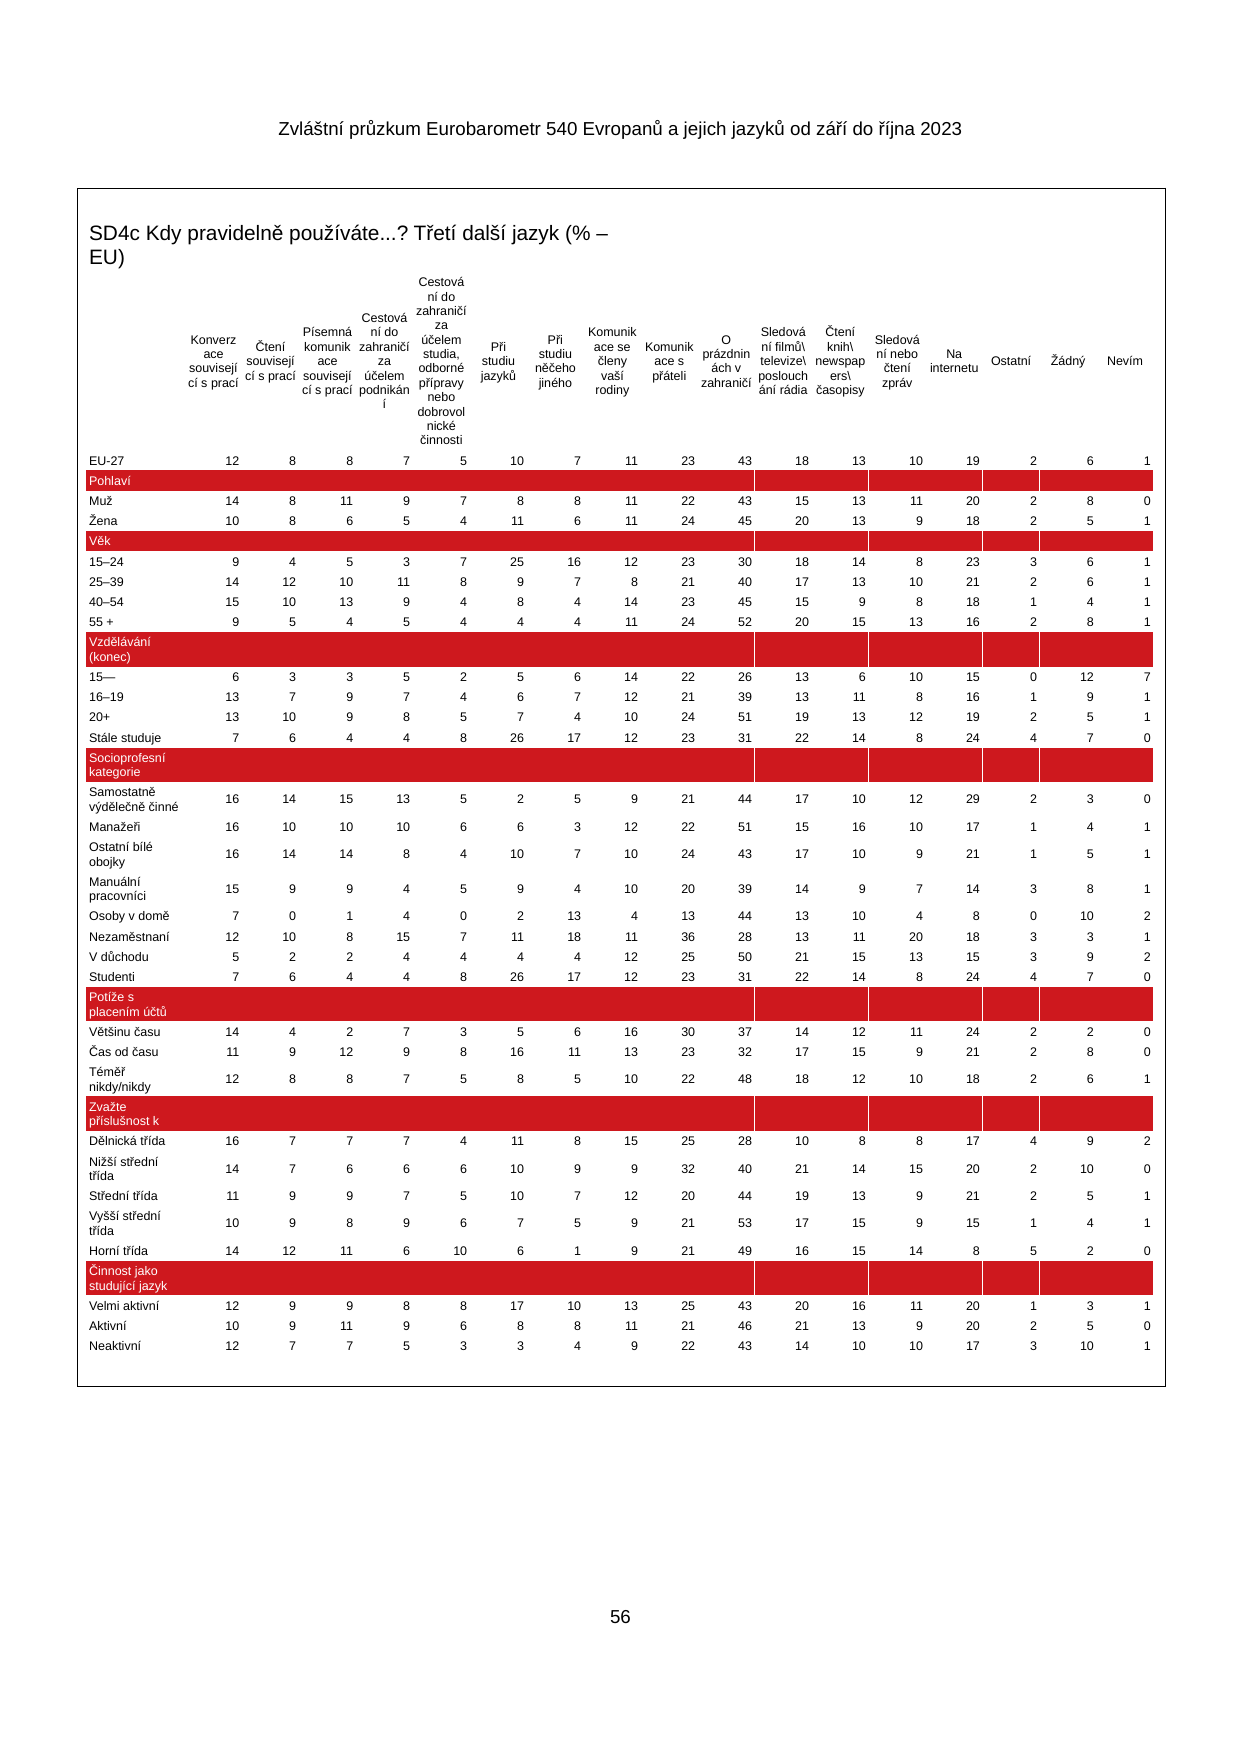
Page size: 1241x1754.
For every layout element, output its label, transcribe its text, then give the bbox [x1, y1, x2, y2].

table_cell [527, 1096, 584, 1131]
table_cell 4 [242, 1021, 299, 1042]
table_cell 12 [185, 1336, 242, 1356]
table_cell 51 [698, 707, 754, 727]
table_cell 8 [926, 906, 982, 926]
table_cell [584, 470, 641, 491]
table_cell 1 [527, 1241, 584, 1261]
table_cell [356, 531, 413, 551]
table_cell 13 [185, 707, 242, 727]
table_cell [185, 987, 242, 1021]
table_cell 12 [584, 817, 641, 837]
table_cell 5 [413, 707, 470, 727]
table_cell 4 [983, 1131, 1039, 1151]
table_cell 20 [755, 612, 812, 632]
table_cell 9 [869, 1042, 926, 1062]
table_cell 12 [185, 926, 242, 946]
table_cell [584, 1261, 641, 1295]
table_cell 11 [584, 926, 641, 946]
table_cell [185, 632, 242, 667]
table_cell 24 [641, 707, 698, 727]
table_cell 12 [185, 1062, 242, 1096]
table_cell 9 [869, 1316, 926, 1336]
table_cell 7 [413, 551, 470, 571]
table_cell 12 [584, 1186, 641, 1206]
table_cell 9 [584, 1336, 641, 1356]
table_cell [527, 470, 584, 491]
table_cell 20 [755, 511, 812, 531]
table_cell 14 [185, 1241, 242, 1261]
table_cell 8 [527, 1316, 584, 1336]
table_header [812, 218, 868, 272]
table_cell 6 [242, 967, 299, 987]
table_cell 8 [1040, 491, 1096, 511]
table_cell 8 [413, 967, 470, 987]
table_cell 7 [470, 707, 527, 727]
table_cell 2 [299, 946, 356, 967]
table_cell 10 [470, 837, 527, 871]
table_cell Cestování do zahraničí za účelem studia, odborné přípravy nebo dobrovolnické činnosti [413, 272, 470, 450]
table_cell [1096, 1096, 1153, 1131]
table_cell 8 [1040, 871, 1096, 906]
table_cell 4 [413, 687, 470, 707]
table_cell [812, 470, 868, 491]
table_cell 19 [755, 707, 812, 727]
table_cell 6 [299, 511, 356, 531]
table_cell 10 [185, 1206, 242, 1241]
table_cell 9 [1040, 1131, 1096, 1151]
table_cell 7 [242, 687, 299, 707]
table_cell 24 [926, 1021, 982, 1042]
table_cell [755, 531, 812, 551]
table_cell [755, 470, 812, 491]
table_cell 1 [983, 592, 1039, 612]
table_cell 11 [470, 926, 527, 946]
table_cell 6 [470, 817, 527, 837]
table_cell 2 [983, 491, 1039, 511]
table_cell 21 [926, 837, 982, 871]
table_cell 43 [698, 450, 754, 470]
table_cell Činnost jako studující jazyk [86, 1261, 185, 1295]
table_cell 5 [1040, 1316, 1096, 1336]
table_cell O prázdninách v zahraničí [698, 272, 754, 450]
table_cell 44 [698, 1186, 754, 1206]
table_cell Téměř nikdy/nikdy [86, 1062, 185, 1096]
table_cell 21 [755, 1316, 812, 1336]
table_cell 14 [812, 551, 868, 571]
table_cell [812, 987, 868, 1021]
table_cell [755, 1096, 812, 1131]
table_cell 14 [926, 871, 982, 906]
table_cell 11 [812, 926, 868, 946]
table_cell [926, 632, 982, 667]
table_cell 9 [869, 1206, 926, 1241]
table_cell 0 [1096, 1316, 1153, 1336]
table_cell 5 [413, 1186, 470, 1206]
table_cell 9 [299, 1186, 356, 1206]
table_cell 6 [413, 817, 470, 837]
table_cell [812, 1096, 868, 1131]
table_cell 22 [641, 1062, 698, 1096]
table_cell 40 [698, 571, 754, 592]
table_cell 44 [698, 906, 754, 926]
table_cell 26 [470, 967, 527, 987]
table_cell 4 [356, 727, 413, 747]
table_cell 3 [1040, 782, 1096, 817]
table_cell 3 [983, 871, 1039, 906]
table_cell 32 [698, 1042, 754, 1062]
table_cell [1040, 470, 1096, 491]
table_cell 7 [356, 1062, 413, 1096]
table_cell 7 [242, 1131, 299, 1151]
table_cell 5 [527, 782, 584, 817]
table_cell 5 [470, 1021, 527, 1042]
table_cell 13 [356, 782, 413, 817]
table_cell 6 [1040, 1062, 1096, 1096]
table_cell 11 [470, 1131, 527, 1151]
table_cell 10 [755, 1131, 812, 1151]
table_cell [698, 987, 754, 1021]
table_cell [185, 1096, 242, 1131]
table_cell 4 [356, 906, 413, 926]
table_cell 15 [812, 1042, 868, 1062]
table_cell 9 [470, 871, 527, 906]
table_cell [299, 531, 356, 551]
table_cell [755, 748, 812, 782]
table_cell 4 [983, 967, 1039, 987]
table_cell 10 [584, 837, 641, 871]
table_cell 19 [926, 707, 982, 727]
table_cell 5 [1040, 707, 1096, 727]
table_cell 17 [755, 782, 812, 817]
table_cell 15 [926, 946, 982, 967]
table_cell 21 [755, 946, 812, 967]
table_header [1096, 218, 1153, 272]
table_cell 7 [1040, 727, 1096, 747]
table_cell 8 [1040, 612, 1096, 632]
table_cell 12 [185, 1295, 242, 1316]
table_cell 10 [413, 1241, 470, 1261]
table_cell [242, 531, 299, 551]
table_cell Osoby v domě [86, 906, 185, 926]
table_cell 5 [1040, 837, 1096, 871]
table_cell 8 [869, 551, 926, 571]
table_cell [413, 531, 470, 551]
table_cell 7 [413, 491, 470, 511]
table_cell 21 [641, 1316, 698, 1336]
table_cell 9 [242, 1042, 299, 1062]
table_cell 9 [299, 687, 356, 707]
table_cell 10 [584, 1062, 641, 1096]
table_cell 39 [698, 871, 754, 906]
table_cell 11 [584, 1316, 641, 1336]
table_cell [242, 987, 299, 1021]
table_cell Neaktivní [86, 1336, 185, 1356]
table_cell 53 [698, 1206, 754, 1241]
table_cell 26 [698, 667, 754, 687]
table_cell 14 [242, 837, 299, 871]
table_cell 22 [641, 667, 698, 687]
table_cell 10 [869, 667, 926, 687]
table_cell [470, 1261, 527, 1295]
table_cell 2 [983, 1042, 1039, 1062]
table_cell [926, 748, 982, 782]
table_cell 20 [926, 1316, 982, 1336]
table_cell 20+ [86, 707, 185, 727]
table_cell 10 [584, 707, 641, 727]
table_cell 15 [869, 1151, 926, 1186]
table_cell 24 [641, 511, 698, 531]
table_cell 4 [242, 551, 299, 571]
table_cell 4 [869, 906, 926, 926]
table_cell 16 [527, 551, 584, 571]
table_cell 7 [242, 1336, 299, 1356]
table_cell [185, 748, 242, 782]
table_cell 2 [983, 571, 1039, 592]
table_cell 23 [641, 551, 698, 571]
table_cell 8 [869, 687, 926, 707]
table_cell 19 [926, 450, 982, 470]
table_cell 12 [812, 1021, 868, 1042]
table_cell 43 [698, 1336, 754, 1356]
table_cell 14 [869, 1241, 926, 1261]
table_cell Nižší střední třída [86, 1151, 185, 1186]
table_cell [584, 531, 641, 551]
table_cell 4 [1040, 1206, 1096, 1241]
table_cell 12 [1040, 667, 1096, 687]
table_cell Nezaměstnaní [86, 926, 185, 946]
table_cell 11 [356, 571, 413, 592]
table_cell 11 [584, 612, 641, 632]
table_cell 2 [983, 782, 1039, 817]
table_cell 2 [1040, 1021, 1096, 1042]
table_cell 23 [641, 1042, 698, 1062]
table_cell 17 [470, 1295, 527, 1316]
table_cell 10 [1040, 1336, 1096, 1356]
table_cell [869, 748, 926, 782]
table_cell 9 [356, 1042, 413, 1062]
table_cell 9 [584, 1151, 641, 1186]
table_cell 1 [1096, 1295, 1153, 1316]
table_cell 17 [755, 1042, 812, 1062]
table_cell [470, 531, 527, 551]
table_cell [983, 987, 1039, 1021]
table_cell Horní třída [86, 1241, 185, 1261]
table_cell 10 [869, 1062, 926, 1096]
table_cell 4 [413, 837, 470, 871]
table_cell 32 [641, 1151, 698, 1186]
table_cell [698, 1096, 754, 1131]
table_cell 2 [983, 1186, 1039, 1206]
table_cell 12 [584, 946, 641, 967]
table_cell 0 [1096, 782, 1153, 817]
table_cell Aktivní [86, 1316, 185, 1336]
table_cell 1 [1096, 571, 1153, 592]
table_cell 11 [185, 1042, 242, 1062]
table_cell 18 [755, 551, 812, 571]
table_cell 6 [470, 687, 527, 707]
table_cell 0 [1096, 1151, 1153, 1186]
table_cell 5 [1040, 1186, 1096, 1206]
table_cell 9 [242, 871, 299, 906]
table_cell 7 [869, 871, 926, 906]
table_cell 3 [1040, 1295, 1096, 1316]
table_cell 18 [926, 926, 982, 946]
table_cell 48 [698, 1062, 754, 1096]
table_cell Žádný [1040, 272, 1096, 450]
table_cell 43 [698, 491, 754, 511]
table_cell 22 [641, 1336, 698, 1356]
table_cell 21 [641, 687, 698, 707]
table_cell 15 [755, 491, 812, 511]
table_cell [185, 531, 242, 551]
table_cell 3 [983, 1336, 1039, 1356]
table_cell 7 [185, 727, 242, 747]
table_cell [527, 531, 584, 551]
table_cell [698, 748, 754, 782]
table_cell 7 [1096, 667, 1153, 687]
table_cell 20 [755, 1295, 812, 1316]
table_cell 51 [698, 817, 754, 837]
table_cell 28 [698, 926, 754, 946]
table_cell Věk [86, 531, 185, 551]
table_cell Komunikace se členy vaší rodiny [584, 272, 641, 450]
table_header [755, 218, 812, 272]
table_cell 14 [812, 1151, 868, 1186]
table_cell 4 [470, 612, 527, 632]
table_cell [869, 632, 926, 667]
table_cell 43 [698, 837, 754, 871]
table_cell 21 [926, 1042, 982, 1062]
table_cell [812, 632, 868, 667]
table_cell 10 [527, 1295, 584, 1316]
table_cell 9 [299, 1295, 356, 1316]
table_cell Vzdělávání (konec) [86, 632, 185, 667]
table_cell 16 [185, 837, 242, 871]
table_cell [983, 531, 1039, 551]
table_cell 0 [242, 906, 299, 926]
table_cell 6 [1040, 450, 1096, 470]
table_cell Zvažte příslušnost k [86, 1096, 185, 1131]
table_cell 8 [527, 1131, 584, 1151]
table_cell [242, 748, 299, 782]
table_cell 12 [242, 1241, 299, 1261]
table_cell 4 [413, 612, 470, 632]
table_cell Na internetu [926, 272, 982, 450]
table_cell 12 [584, 551, 641, 571]
table_cell [470, 748, 527, 782]
table_cell 1 [983, 1295, 1039, 1316]
table_cell Cestování do zahraničí za účelem podnikání [356, 272, 413, 450]
table_cell 7 [185, 906, 242, 926]
table_cell 8 [299, 926, 356, 946]
table_cell Komunikace s přáteli [641, 272, 698, 450]
table_cell [641, 1096, 698, 1131]
table_cell 6 [1040, 551, 1096, 571]
table_cell 16 [926, 612, 982, 632]
table_cell 11 [299, 1316, 356, 1336]
table_cell 17 [755, 571, 812, 592]
table_cell [413, 1096, 470, 1131]
table_cell [641, 470, 698, 491]
table_cell 26 [470, 727, 527, 747]
table_cell 8 [869, 727, 926, 747]
table_cell [1096, 632, 1153, 667]
table_cell 21 [926, 1186, 982, 1206]
table_cell 31 [698, 727, 754, 747]
table_cell [356, 1096, 413, 1131]
table_cell 22 [641, 817, 698, 837]
table_cell 5 [413, 450, 470, 470]
table_cell 1 [1096, 1062, 1153, 1096]
table_cell 45 [698, 511, 754, 531]
table_cell 18 [926, 1062, 982, 1096]
table_cell 10 [1040, 906, 1096, 926]
table_cell Ostatní [983, 272, 1039, 450]
table_cell 9 [869, 1186, 926, 1206]
table_cell 9 [356, 1316, 413, 1336]
table_cell 12 [584, 727, 641, 747]
table_cell 15 [185, 871, 242, 906]
table_cell 1 [1096, 612, 1153, 632]
table_cell 8 [1040, 1042, 1096, 1062]
table_cell 14 [242, 782, 299, 817]
table_cell 2 [983, 1021, 1039, 1042]
table_cell 2 [983, 707, 1039, 727]
table_cell 8 [356, 837, 413, 871]
table_cell 6 [413, 1316, 470, 1336]
table_cell 2 [1040, 1241, 1096, 1261]
table_cell 9 [1040, 687, 1096, 707]
table_cell [926, 470, 982, 491]
table_cell 8 [413, 571, 470, 592]
table_cell Nevím [1096, 272, 1153, 450]
table_cell 24 [641, 837, 698, 871]
table_cell 3 [983, 551, 1039, 571]
table_cell 4 [1040, 592, 1096, 612]
table_cell 1 [983, 837, 1039, 871]
table_cell [470, 632, 527, 667]
table_cell 4 [413, 946, 470, 967]
table_cell 7 [299, 1336, 356, 1356]
table_cell 52 [698, 612, 754, 632]
table_cell 11 [299, 1241, 356, 1261]
table_cell 13 [812, 1186, 868, 1206]
table_header [698, 218, 754, 272]
table_cell 5 [413, 782, 470, 817]
table_cell 4 [1040, 817, 1096, 837]
table_cell 24 [641, 612, 698, 632]
table_cell [527, 987, 584, 1021]
table_cell [242, 632, 299, 667]
table_cell 7 [527, 687, 584, 707]
table_cell 20 [926, 1295, 982, 1316]
table_cell 1 [1096, 871, 1153, 906]
table_cell 21 [641, 1241, 698, 1261]
table_cell 40 [698, 1151, 754, 1186]
table_cell 1 [1096, 817, 1153, 837]
table_cell 11 [869, 491, 926, 511]
table_cell 7 [185, 967, 242, 987]
table_cell 16 [185, 1131, 242, 1151]
table_cell [185, 1261, 242, 1295]
table_cell [356, 1261, 413, 1295]
table_cell 1 [1096, 926, 1153, 946]
table_cell 5 [470, 667, 527, 687]
table_cell 1 [1096, 1186, 1153, 1206]
table_cell [812, 531, 868, 551]
table_cell [299, 470, 356, 491]
table_cell 3 [470, 1336, 527, 1356]
table_cell [755, 987, 812, 1021]
table_cell 10 [356, 817, 413, 837]
table_cell 9 [242, 1186, 299, 1206]
table_cell 30 [698, 551, 754, 571]
table_cell 2 [470, 782, 527, 817]
table_cell [755, 632, 812, 667]
table_cell 9 [299, 871, 356, 906]
table_cell 8 [356, 707, 413, 727]
table_cell 13 [527, 906, 584, 926]
table_cell 2 [983, 1062, 1039, 1096]
table_cell 10 [299, 817, 356, 837]
table_cell 9 [812, 871, 868, 906]
table_cell 4 [356, 967, 413, 987]
table_cell Samostatně výdělečně činné [86, 782, 185, 817]
table_cell 13 [584, 1042, 641, 1062]
table_cell [1040, 632, 1096, 667]
table_cell [299, 1261, 356, 1295]
table_cell 5 [299, 551, 356, 571]
table_cell 11 [869, 1021, 926, 1042]
table_cell 9 [356, 592, 413, 612]
table_cell 9 [1040, 946, 1096, 967]
table_cell 8 [413, 1042, 470, 1062]
table_cell 10 [869, 1336, 926, 1356]
table_cell 24 [926, 727, 982, 747]
table_cell 23 [641, 727, 698, 747]
table_cell 9 [470, 571, 527, 592]
table_cell 37 [698, 1021, 754, 1042]
table_cell 18 [755, 450, 812, 470]
table_cell 3 [983, 926, 1039, 946]
table_cell [86, 272, 185, 450]
table_cell 6 [527, 511, 584, 531]
table_cell 44 [698, 782, 754, 817]
table_cell 4 [527, 1336, 584, 1356]
table_cell 24 [926, 967, 982, 987]
table_cell 20 [926, 491, 982, 511]
table_cell 0 [1096, 727, 1153, 747]
table_cell [242, 470, 299, 491]
table_cell 11 [812, 687, 868, 707]
table_cell 22 [755, 727, 812, 747]
table_cell Konverzace související s prací [185, 272, 242, 450]
table_cell 9 [185, 551, 242, 571]
table_cell 6 [356, 1241, 413, 1261]
table_cell [356, 748, 413, 782]
table_cell 22 [641, 491, 698, 511]
table_cell 9 [356, 491, 413, 511]
table_cell 12 [869, 707, 926, 727]
table_cell 15 [356, 926, 413, 946]
table_cell 5 [1040, 511, 1096, 531]
table_cell 0 [1096, 1042, 1153, 1062]
table_cell 16 [185, 817, 242, 837]
table_cell 5 [413, 1062, 470, 1096]
table_cell 23 [641, 450, 698, 470]
table_cell 17 [926, 1131, 982, 1151]
table_cell 3 [413, 1336, 470, 1356]
table_cell [413, 987, 470, 1021]
table_cell 13 [299, 592, 356, 612]
table_cell [527, 1261, 584, 1295]
table_cell 2 [983, 1316, 1039, 1336]
table_cell 15–24 [86, 551, 185, 571]
table_cell [1096, 470, 1153, 491]
table_cell 2 [983, 511, 1039, 531]
table_cell 23 [926, 551, 982, 571]
table_cell 4 [413, 511, 470, 531]
table_cell 8 [242, 511, 299, 531]
table_cell 1 [1096, 1336, 1153, 1356]
table_cell [698, 1261, 754, 1295]
table_cell 13 [812, 450, 868, 470]
table_cell 3 [983, 946, 1039, 967]
table_cell [1096, 987, 1153, 1021]
table_cell 16 [926, 687, 982, 707]
table_cell 8 [242, 450, 299, 470]
table_cell 13 [812, 511, 868, 531]
table_cell Sledování filmů\televize\poslouchání rádia [755, 272, 812, 450]
table_cell [698, 531, 754, 551]
table_cell Stále studuje [86, 727, 185, 747]
table_cell 3 [356, 551, 413, 571]
table_cell 7 [527, 571, 584, 592]
table_cell 10 [299, 571, 356, 592]
table_cell 0 [1096, 1241, 1153, 1261]
table_cell 21 [755, 1151, 812, 1186]
table_cell 21 [641, 571, 698, 592]
table_cell 15 [812, 1206, 868, 1241]
table_cell 7 [356, 450, 413, 470]
table_cell 17 [755, 1206, 812, 1241]
table_cell 10 [812, 1336, 868, 1356]
table_cell [1096, 531, 1153, 551]
table_cell 6 [242, 727, 299, 747]
table_cell 18 [527, 926, 584, 946]
table_cell 8 [869, 1131, 926, 1151]
table_cell 8 [299, 1206, 356, 1241]
table_cell 10 [869, 450, 926, 470]
table_cell 1 [1096, 707, 1153, 727]
table_cell 14 [185, 571, 242, 592]
table_cell 4 [413, 592, 470, 612]
table_cell [869, 987, 926, 1021]
table_cell 39 [698, 687, 754, 707]
table_cell [242, 1261, 299, 1295]
table_cell [869, 1096, 926, 1131]
table_cell 4 [527, 946, 584, 967]
table_cell 15 [812, 612, 868, 632]
table_cell 10 [470, 1186, 527, 1206]
table_cell 17 [926, 1336, 982, 1356]
table_cell 6 [812, 667, 868, 687]
table_cell 1 [1096, 511, 1153, 531]
table_cell 49 [698, 1241, 754, 1261]
table_cell 10 [470, 450, 527, 470]
table_cell 6 [356, 1151, 413, 1186]
table_cell 11 [185, 1186, 242, 1206]
table_cell 12 [869, 782, 926, 817]
table_cell 25–39 [86, 571, 185, 592]
table_cell 14 [755, 1021, 812, 1042]
table_cell 7 [242, 1151, 299, 1186]
table_cell [641, 632, 698, 667]
table_cell 13 [812, 571, 868, 592]
table_cell 8 [869, 592, 926, 612]
table_cell 15— [86, 667, 185, 687]
table_cell 15 [926, 667, 982, 687]
table_cell 5 [527, 1062, 584, 1096]
table_cell [812, 748, 868, 782]
table_cell 31 [698, 967, 754, 987]
table_cell 5 [356, 667, 413, 687]
table_cell 15 [185, 592, 242, 612]
table_cell [413, 748, 470, 782]
table_cell [356, 632, 413, 667]
table_cell 11 [299, 491, 356, 511]
table_cell 18 [926, 592, 982, 612]
table_cell 16–19 [86, 687, 185, 707]
table_cell 13 [812, 707, 868, 727]
table_cell 6 [1040, 571, 1096, 592]
table_cell [1096, 1261, 1153, 1295]
table_cell 9 [242, 1316, 299, 1336]
table_cell 11 [470, 511, 527, 531]
table_cell 1 [1096, 687, 1153, 707]
table_cell 16 [812, 817, 868, 837]
table_cell [413, 632, 470, 667]
table_cell Čtení související s prací [242, 272, 299, 450]
table_cell 3 [527, 817, 584, 837]
table_cell Manažeři [86, 817, 185, 837]
table_cell 13 [812, 1316, 868, 1336]
table_cell 4 [983, 727, 1039, 747]
table_cell 6 [299, 1151, 356, 1186]
table_cell 10 [1040, 1151, 1096, 1186]
table_cell 10 [242, 707, 299, 727]
table_cell [413, 1261, 470, 1295]
table_cell [926, 1261, 982, 1295]
table_cell [299, 987, 356, 1021]
table_cell [926, 531, 982, 551]
table_header [1040, 218, 1096, 272]
table_cell 10 [812, 906, 868, 926]
table_cell 13 [869, 946, 926, 967]
table_cell 9 [356, 1206, 413, 1241]
table_cell 8 [527, 491, 584, 511]
table_cell 7 [527, 837, 584, 871]
table_cell Většinu času [86, 1021, 185, 1042]
table_cell 0 [413, 906, 470, 926]
table_cell [983, 470, 1039, 491]
table_cell 14 [584, 667, 641, 687]
table_cell 14 [755, 871, 812, 906]
table_cell 1 [983, 817, 1039, 837]
table_cell 4 [299, 967, 356, 987]
table_cell 4 [413, 1131, 470, 1151]
table_cell 14 [812, 967, 868, 987]
table_cell 12 [185, 450, 242, 470]
table_cell 10 [242, 817, 299, 837]
table_cell [983, 748, 1039, 782]
table_cell 4 [527, 612, 584, 632]
table_cell 21 [641, 782, 698, 817]
table_cell 46 [698, 1316, 754, 1336]
table_cell 10 [185, 511, 242, 531]
table_cell 15 [755, 592, 812, 612]
table_cell [983, 1096, 1039, 1131]
table_cell Dělnická třída [86, 1131, 185, 1151]
table_cell 15 [812, 946, 868, 967]
table_cell 5 [413, 871, 470, 906]
table_cell 7 [356, 1186, 413, 1206]
table_cell [1040, 987, 1096, 1021]
table_cell Sledování nebo čtení zpráv [869, 272, 926, 450]
table_cell 9 [584, 1241, 641, 1261]
table_cell 25 [470, 551, 527, 571]
table_cell 1 [1096, 450, 1153, 470]
table_cell Studenti [86, 967, 185, 987]
table_cell 13 [869, 612, 926, 632]
table_cell 3 [413, 1021, 470, 1042]
table_cell 7 [470, 1206, 527, 1241]
table_cell 40–54 [86, 592, 185, 612]
table_cell 1 [1096, 1206, 1153, 1241]
table_cell 5 [356, 612, 413, 632]
table_cell 15 [755, 817, 812, 837]
table_cell 17 [527, 727, 584, 747]
table_cell 8 [470, 491, 527, 511]
table_cell 14 [185, 491, 242, 511]
table_cell [869, 531, 926, 551]
table_cell [413, 470, 470, 491]
table_header [641, 218, 698, 272]
table_cell [1040, 1261, 1096, 1295]
table_cell EU-27 [86, 450, 185, 470]
table_cell 12 [584, 687, 641, 707]
table_cell 8 [470, 1062, 527, 1096]
table_cell 2 [299, 1021, 356, 1042]
table_cell [242, 1096, 299, 1131]
table_cell Vyšší střední třída [86, 1206, 185, 1241]
table_cell [1040, 1096, 1096, 1131]
table_cell 8 [413, 1295, 470, 1316]
table_cell 8 [812, 1131, 868, 1151]
table_cell 4 [299, 612, 356, 632]
table_cell 9 [869, 837, 926, 871]
table_cell 10 [869, 817, 926, 837]
table_cell Muž [86, 491, 185, 511]
table_cell 7 [413, 926, 470, 946]
table_cell [470, 1096, 527, 1131]
table_cell [641, 1261, 698, 1295]
table_cell Při studiu něčeho jiného [527, 272, 584, 450]
table_cell 13 [584, 1295, 641, 1316]
table_cell 15 [584, 1131, 641, 1151]
table_cell 16 [584, 1021, 641, 1042]
table_cell 3 [299, 667, 356, 687]
table_cell [356, 987, 413, 1021]
table_cell [470, 470, 527, 491]
table_cell [926, 1096, 982, 1131]
table_cell 28 [698, 1131, 754, 1151]
table_cell 19 [755, 1186, 812, 1206]
table_cell [869, 470, 926, 491]
table_cell 14 [812, 727, 868, 747]
table_cell 0 [983, 906, 1039, 926]
table_cell 7 [356, 1131, 413, 1151]
table_cell 9 [242, 1206, 299, 1241]
table_cell 9 [299, 707, 356, 727]
table_cell [584, 987, 641, 1021]
table_cell 2 [413, 667, 470, 687]
table_cell Pohlaví [86, 470, 185, 491]
table_cell 23 [641, 592, 698, 612]
table_cell 6 [527, 667, 584, 687]
table_cell 5 [185, 946, 242, 967]
table_cell 9 [869, 511, 926, 531]
table_cell 13 [185, 687, 242, 707]
table_cell 17 [926, 817, 982, 837]
table_cell 1 [983, 1206, 1039, 1241]
table_cell 4 [527, 592, 584, 612]
table_cell 9 [242, 1295, 299, 1316]
table_cell 8 [413, 727, 470, 747]
table_cell 8 [242, 491, 299, 511]
table_cell [1096, 748, 1153, 782]
table_cell 10 [242, 926, 299, 946]
table_cell 9 [185, 612, 242, 632]
table_cell [698, 470, 754, 491]
table_cell [641, 531, 698, 551]
table_cell 25 [641, 1295, 698, 1316]
table_cell 20 [926, 1151, 982, 1186]
table_cell [1040, 748, 1096, 782]
table_cell 12 [242, 571, 299, 592]
table_cell 2 [470, 906, 527, 926]
table_cell 1 [1096, 551, 1153, 571]
table_cell 10 [185, 1316, 242, 1336]
table_cell 4 [470, 946, 527, 967]
table_cell [983, 1261, 1039, 1295]
table_cell [584, 632, 641, 667]
table_cell [299, 1096, 356, 1131]
table_cell Písemná komunikace související s prací [299, 272, 356, 450]
table_cell [698, 632, 754, 667]
table_cell 8 [299, 450, 356, 470]
table_cell 1 [983, 687, 1039, 707]
table_cell 2 [1096, 906, 1153, 926]
table_cell 3 [242, 667, 299, 687]
table_cell 10 [869, 571, 926, 592]
table_cell 23 [641, 967, 698, 987]
table_cell 4 [527, 871, 584, 906]
table_cell 8 [926, 1241, 982, 1261]
table_cell 8 [242, 1062, 299, 1096]
table_cell 6 [470, 1241, 527, 1261]
table_cell 6 [185, 667, 242, 687]
table_cell 13 [755, 926, 812, 946]
table_cell 7 [299, 1131, 356, 1151]
table_cell 14 [185, 1151, 242, 1186]
table_cell 14 [185, 1021, 242, 1042]
table_cell [641, 987, 698, 1021]
table_cell [983, 632, 1039, 667]
table_header [869, 218, 926, 272]
table_cell 14 [755, 1336, 812, 1356]
table_cell 2 [983, 450, 1039, 470]
table_cell 9 [812, 592, 868, 612]
table_cell 6 [527, 1021, 584, 1042]
table_cell 5 [356, 511, 413, 531]
table_header SD4c Kdy pravidelně používáte...? Třetí další jazyk (% – EU) [86, 218, 641, 272]
table_cell 50 [698, 946, 754, 967]
table_cell 11 [584, 450, 641, 470]
table_cell 21 [641, 1206, 698, 1241]
table_cell Střední třída [86, 1186, 185, 1206]
table_cell 22 [755, 967, 812, 987]
table_cell 13 [755, 687, 812, 707]
table_cell 1 [1096, 592, 1153, 612]
table_cell 14 [299, 837, 356, 871]
table_cell 18 [755, 1062, 812, 1096]
table_cell 2 [983, 1151, 1039, 1186]
table_cell 13 [812, 491, 868, 511]
table_cell 7 [356, 1021, 413, 1042]
table_cell [299, 632, 356, 667]
table_cell 13 [641, 906, 698, 926]
table_cell 0 [1096, 967, 1153, 987]
table_cell [185, 470, 242, 491]
table_cell [356, 470, 413, 491]
table_cell 12 [299, 1042, 356, 1062]
table_cell 1 [299, 906, 356, 926]
table_cell 11 [584, 491, 641, 511]
table_cell 16 [755, 1241, 812, 1261]
table_cell [527, 748, 584, 782]
table_cell 4 [527, 707, 584, 727]
table_header [983, 218, 1039, 272]
table_cell 14 [584, 592, 641, 612]
table_cell 7 [527, 450, 584, 470]
table_cell 16 [185, 782, 242, 817]
table_cell [470, 987, 527, 1021]
table_cell Potíže s placením účtů [86, 987, 185, 1021]
table_cell 2 [1096, 1131, 1153, 1151]
table_cell 7 [1040, 967, 1096, 987]
table_cell 6 [413, 1206, 470, 1241]
table_cell 30 [641, 1021, 698, 1042]
table_cell Socioprofesní kategorie [86, 748, 185, 782]
table_cell 10 [242, 592, 299, 612]
table_cell 20 [641, 871, 698, 906]
table_cell [869, 1261, 926, 1295]
table_cell 8 [584, 571, 641, 592]
table_cell 5 [242, 612, 299, 632]
table_cell Ostatní bílé obojky [86, 837, 185, 871]
table_cell 17 [527, 967, 584, 987]
table_cell 29 [926, 782, 982, 817]
table_cell Manuální pracovníci [86, 871, 185, 906]
table_cell 11 [527, 1042, 584, 1062]
table_cell 18 [926, 511, 982, 531]
table_cell 16 [812, 1295, 868, 1316]
table_cell 10 [812, 782, 868, 817]
table_cell 15 [926, 1206, 982, 1241]
table_cell 8 [356, 1295, 413, 1316]
table_cell 55 + [86, 612, 185, 632]
table_cell 9 [584, 782, 641, 817]
table_cell 7 [356, 687, 413, 707]
table_cell 2 [983, 612, 1039, 632]
table_cell 12 [584, 967, 641, 987]
table_cell Žena [86, 511, 185, 531]
table_cell [812, 1261, 868, 1295]
table_cell 17 [755, 837, 812, 871]
table_cell [299, 748, 356, 782]
table_cell [926, 987, 982, 1021]
table_cell 15 [299, 782, 356, 817]
table_cell Velmi aktivní [86, 1295, 185, 1316]
table_cell 10 [584, 871, 641, 906]
table_cell 10 [812, 837, 868, 871]
table_cell 5 [983, 1241, 1039, 1261]
table_cell 2 [242, 946, 299, 967]
table_cell Čas od času [86, 1042, 185, 1062]
table_cell 4 [356, 871, 413, 906]
table_cell 1 [1096, 837, 1153, 871]
table_cell 20 [869, 926, 926, 946]
table_cell 12 [812, 1062, 868, 1096]
table_cell 9 [584, 1206, 641, 1241]
table_cell 13 [755, 667, 812, 687]
table_header [926, 218, 982, 272]
table_cell 20 [641, 1186, 698, 1206]
table_cell [755, 1261, 812, 1295]
table_cell Při studiu jazyků [470, 272, 527, 450]
table_cell 2 [1096, 946, 1153, 967]
table_cell [641, 748, 698, 782]
table_cell 8 [869, 967, 926, 987]
table_cell 0 [983, 667, 1039, 687]
table_cell [1040, 531, 1096, 551]
table_cell 43 [698, 1295, 754, 1316]
table_cell 9 [527, 1151, 584, 1186]
table_cell 6 [413, 1151, 470, 1186]
table_cell 0 [1096, 1021, 1153, 1042]
table_cell 16 [470, 1042, 527, 1062]
table_cell 4 [584, 906, 641, 926]
table_cell 36 [641, 926, 698, 946]
table_cell [527, 632, 584, 667]
table_cell 45 [698, 592, 754, 612]
table_cell 8 [470, 1316, 527, 1336]
table_cell 0 [1096, 491, 1153, 511]
table_cell [584, 1096, 641, 1131]
table_cell 11 [584, 511, 641, 531]
table_cell 8 [299, 1062, 356, 1096]
table_cell V důchodu [86, 946, 185, 967]
table_cell 4 [356, 946, 413, 967]
table_cell [584, 748, 641, 782]
table_cell 7 [527, 1186, 584, 1206]
table_cell 25 [641, 1131, 698, 1151]
table_cell Čtení knih\newspapers\ časopisy [812, 272, 868, 450]
table_cell 21 [926, 571, 982, 592]
table_cell 5 [527, 1206, 584, 1241]
table_cell 4 [299, 727, 356, 747]
table_cell 8 [470, 592, 527, 612]
table_cell 25 [641, 946, 698, 967]
table_cell 5 [356, 1336, 413, 1356]
table_cell 10 [470, 1151, 527, 1186]
table_cell 11 [869, 1295, 926, 1316]
table_cell 15 [812, 1241, 868, 1261]
table_cell 3 [1040, 926, 1096, 946]
table_cell 13 [755, 906, 812, 926]
